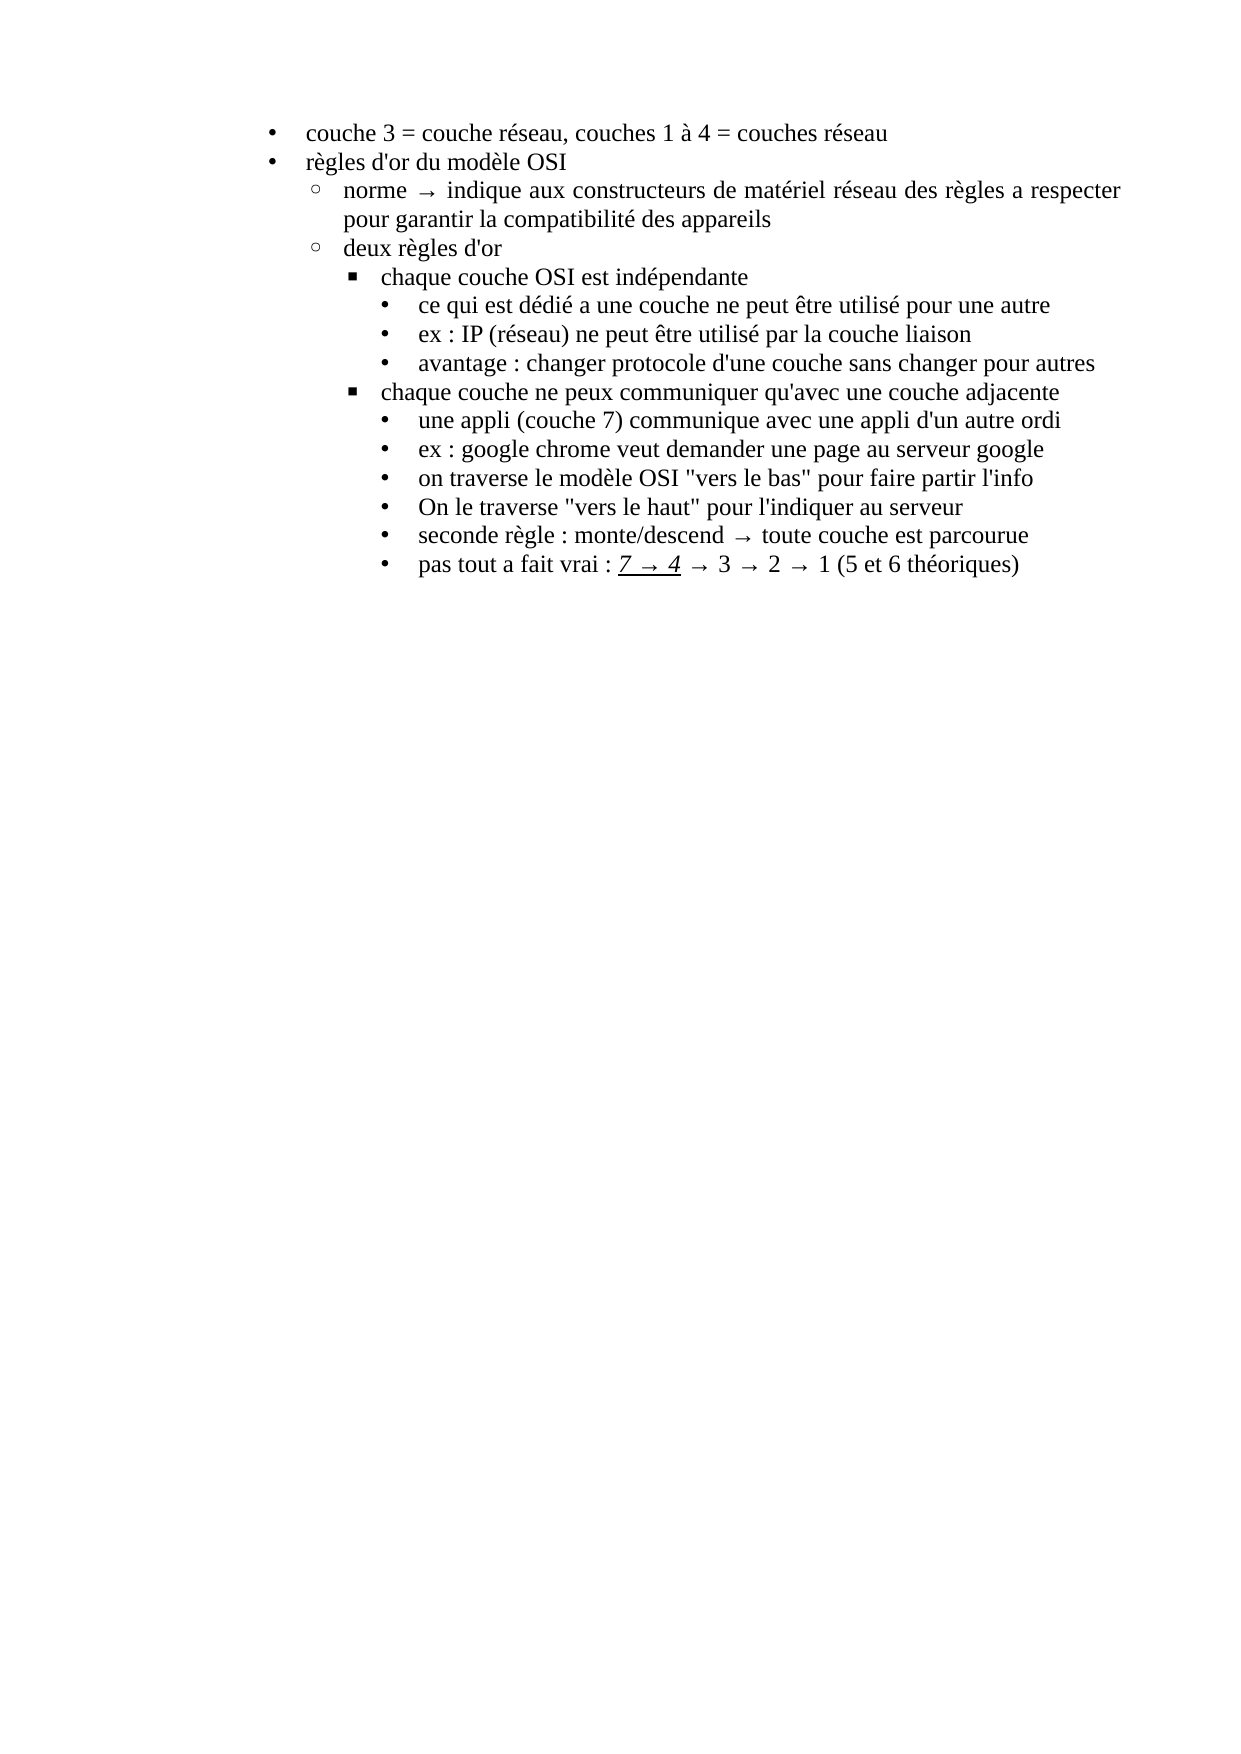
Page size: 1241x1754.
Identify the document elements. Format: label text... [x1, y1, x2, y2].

list deux règles d'or [306, 233, 1122, 262]
list on traverse le modèle OSI "vers le bas" pour faire partir l'info [381, 463, 1122, 492]
list une appli (couche 7) communique avec une appli d'un autre ordi [381, 406, 1122, 434]
list seconde règle : monte/descend → toute couche est parcourue [381, 521, 1122, 549]
list ex : google chrome veut demander une page au serveur google [381, 434, 1122, 463]
list couche 3 = couche réseau, couches 1 à 4 = couches réseau [268, 118, 1122, 147]
list norme → indique aux constructeurs de matériel réseau des règles a respecter pour garantir la compatibilité des appareils [306, 176, 1122, 233]
list ex : IP (réseau) ne peut être utilisé par la couche liaison [381, 319, 1122, 348]
list ce qui est dédié a une couche ne peut être utilisé pour une autre [381, 291, 1122, 319]
list avantage : changer protocole d'une couche sans changer pour autres [381, 348, 1122, 377]
list chaque couche OSI est indépendante [343, 262, 1122, 291]
list chaque couche ne peux communiquer qu'avec une couche adjacente [343, 377, 1122, 406]
list pas tout a fait vrai : 7 → 4 → 3 → 2 → 1 (5 et 6 théoriques) [381, 549, 1122, 578]
list règles d'or du modèle OSI [268, 147, 1122, 176]
list On le traverse "vers le haut" pour l'indiquer au serveur [381, 492, 1122, 521]
